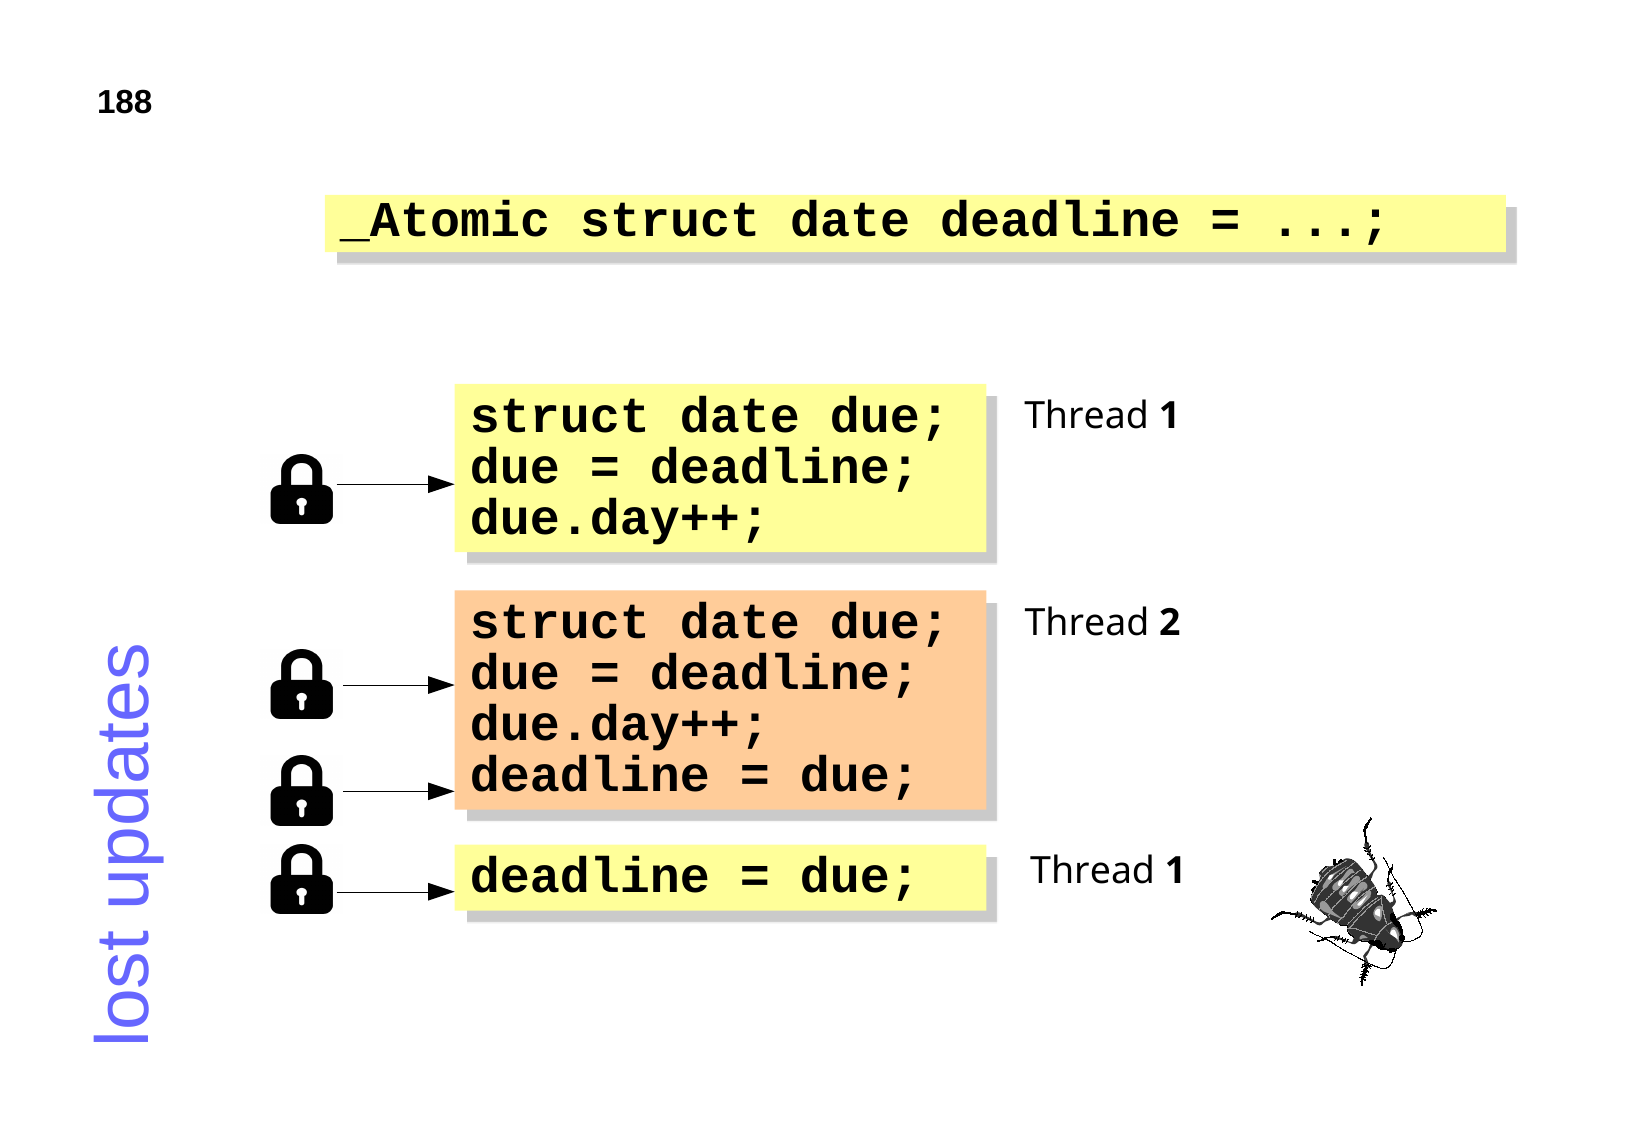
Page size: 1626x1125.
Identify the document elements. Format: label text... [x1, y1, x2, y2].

text_box Thread 1 [1009, 383, 1323, 445]
picture [260, 755, 343, 826]
text_box struct date due; due = deadline; due.day++; [454, 383, 987, 553]
text_box deadline = due; [454, 844, 987, 911]
text_box [1301, 913, 1310, 920]
picture [260, 844, 343, 914]
text_box [1388, 886, 1394, 895]
title lost updates [21, 29, 217, 1063]
text_box Thread 2 [1009, 590, 1324, 651]
text_box [1364, 841, 1370, 848]
text_box [1311, 858, 1417, 965]
picture [260, 454, 343, 524]
text_box struct date due; due = deadline; due.day++; deadline = due; [454, 590, 987, 810]
picture [260, 649, 343, 719]
text_box _Atomic struct date deadline = ...; [324, 194, 1506, 253]
text_box [1376, 941, 1382, 949]
text_box Thread 1 [1015, 838, 1329, 899]
